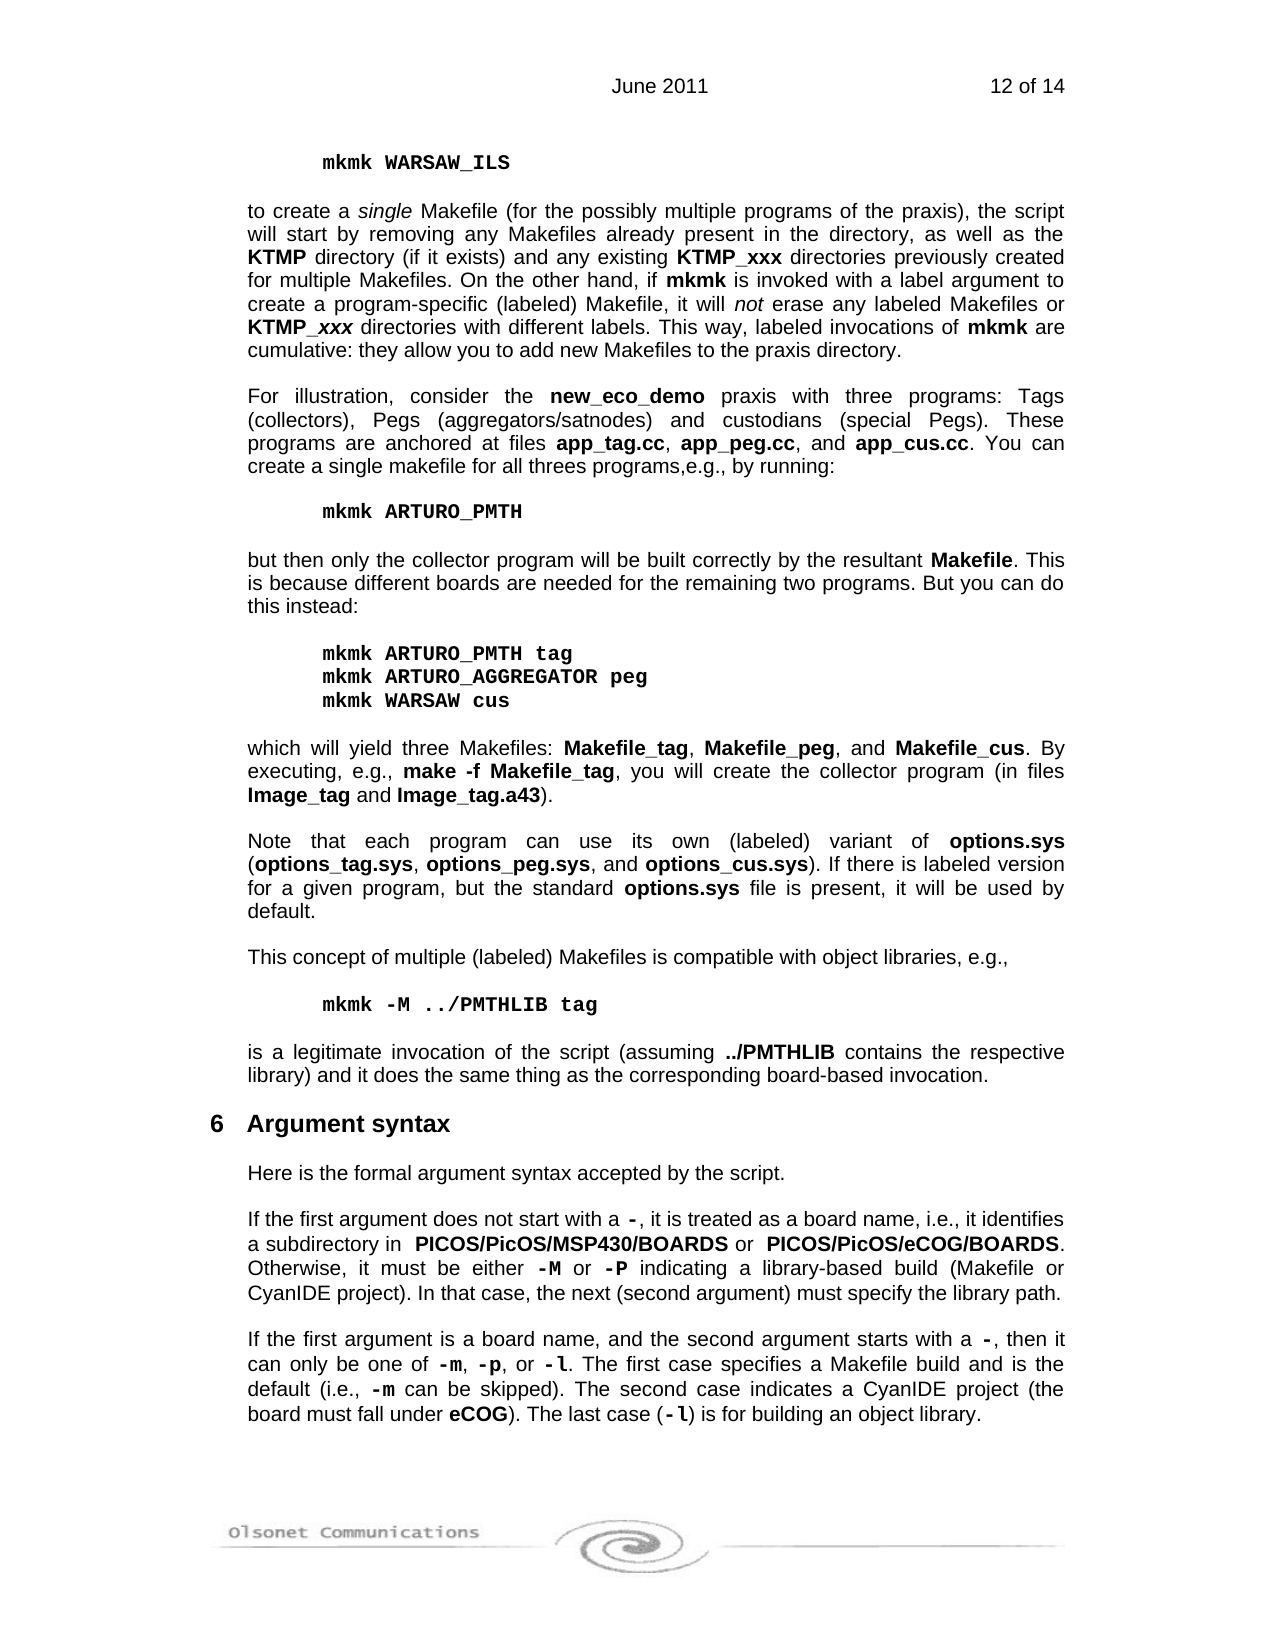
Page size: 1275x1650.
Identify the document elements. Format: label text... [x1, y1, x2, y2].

text If the first argument does not start with a -, it is treated as a board name, i.e., it identifies a subdirectory in PICOS/PicOS/MSP430/BOARDS or PICOS/PicOS/eCOG/BOARDS. Otherwise, it must be either -M or -P indicating a library-based build (Makefile or CyanIDE project). In that case, the next (second argument) must specify the library path. [247, 1208, 1065, 1304]
text to create a single Makefile (for the possibly multiple programs of the praxis), the script will start by removing any Makefiles already present in the directory, as well as the KTMP directory (if it exists) and any existing KTMP_xxx directories previously created for multiple Makefiles. On the other hand, if mkmk is invoked with a label argument to create a program-specific (labeled) Makefile, it will not erase any labeled Makefiles or KTMP_xxx directories with different labels. This way, labeled invocations of mkmk are cumulative: they allow you to add new Makefiles to the praxis directory. [247, 199, 1065, 362]
text mkmk ARTURO_PMTH [247, 501, 1065, 525]
text mkmk WARSAW_ILS [247, 151, 1065, 176]
text mkmk ARTURO_PMTH tag [247, 641, 1065, 666]
subtitle Argument syntax [210, 1110, 1065, 1138]
text but then only the collector program will be built correctly by the resultant Makefile. This is because different boards are needed for the remaining two programs. But you can do this instead: [247, 548, 1065, 618]
text If the first argument is a board name, and the second argument starts with a -, then it can only be one of -m, -p, or -l. The first case specifies a Makefile build and is the default (i.e., -m can be skipped). The second case indicates a CyanIDE project (the board must fall under eCOG). The last case (-l) is for building an object library. [247, 1328, 1065, 1428]
text This concept of multiple (labeled) Makefiles is compatible with object libraries, e.g., [247, 946, 1065, 969]
text is a legitimate invocation of the script (assuming ../PMTHLIB contains the respective library) and it does the same thing as the corresponding board-based invocation. [247, 1041, 1065, 1087]
text Note that each program can use its own (labeled) variant of options.sys (options_tag.sys, options_peg.sys, and options_cus.sys). If there is labeled version for a given program, but the standard options.sys file is present, it will be used by default. [247, 829, 1065, 922]
text which will yield three Makefiles: Makefile_tag, Makefile_peg, and Makefile_cus. By executing, e.g., make -f Makefile_tag, you will create the collector program (in files Image_tag and Image_tag.a43). [247, 737, 1065, 806]
text Here is the formal argument syntax accepted by the script. [247, 1161, 1065, 1184]
picture [210, 1504, 1065, 1596]
text mkmk WARSAW cus [247, 690, 1065, 713]
text mkmk -M ../PMTHLIB tag [247, 992, 1065, 1017]
text For illustration, consider the new_eco_demo praxis with three programs: Tags (collectors), Pegs (aggregators/satnodes) and custodians (special Pegs). These programs are anchored at files app_tag.cc, app_peg.cc, and app_cus.cc. You can create a single makefile for all threes programs,e.g., by running: [247, 385, 1065, 478]
text mkmk ARTURO_AGGREGATOR peg [247, 666, 1065, 690]
